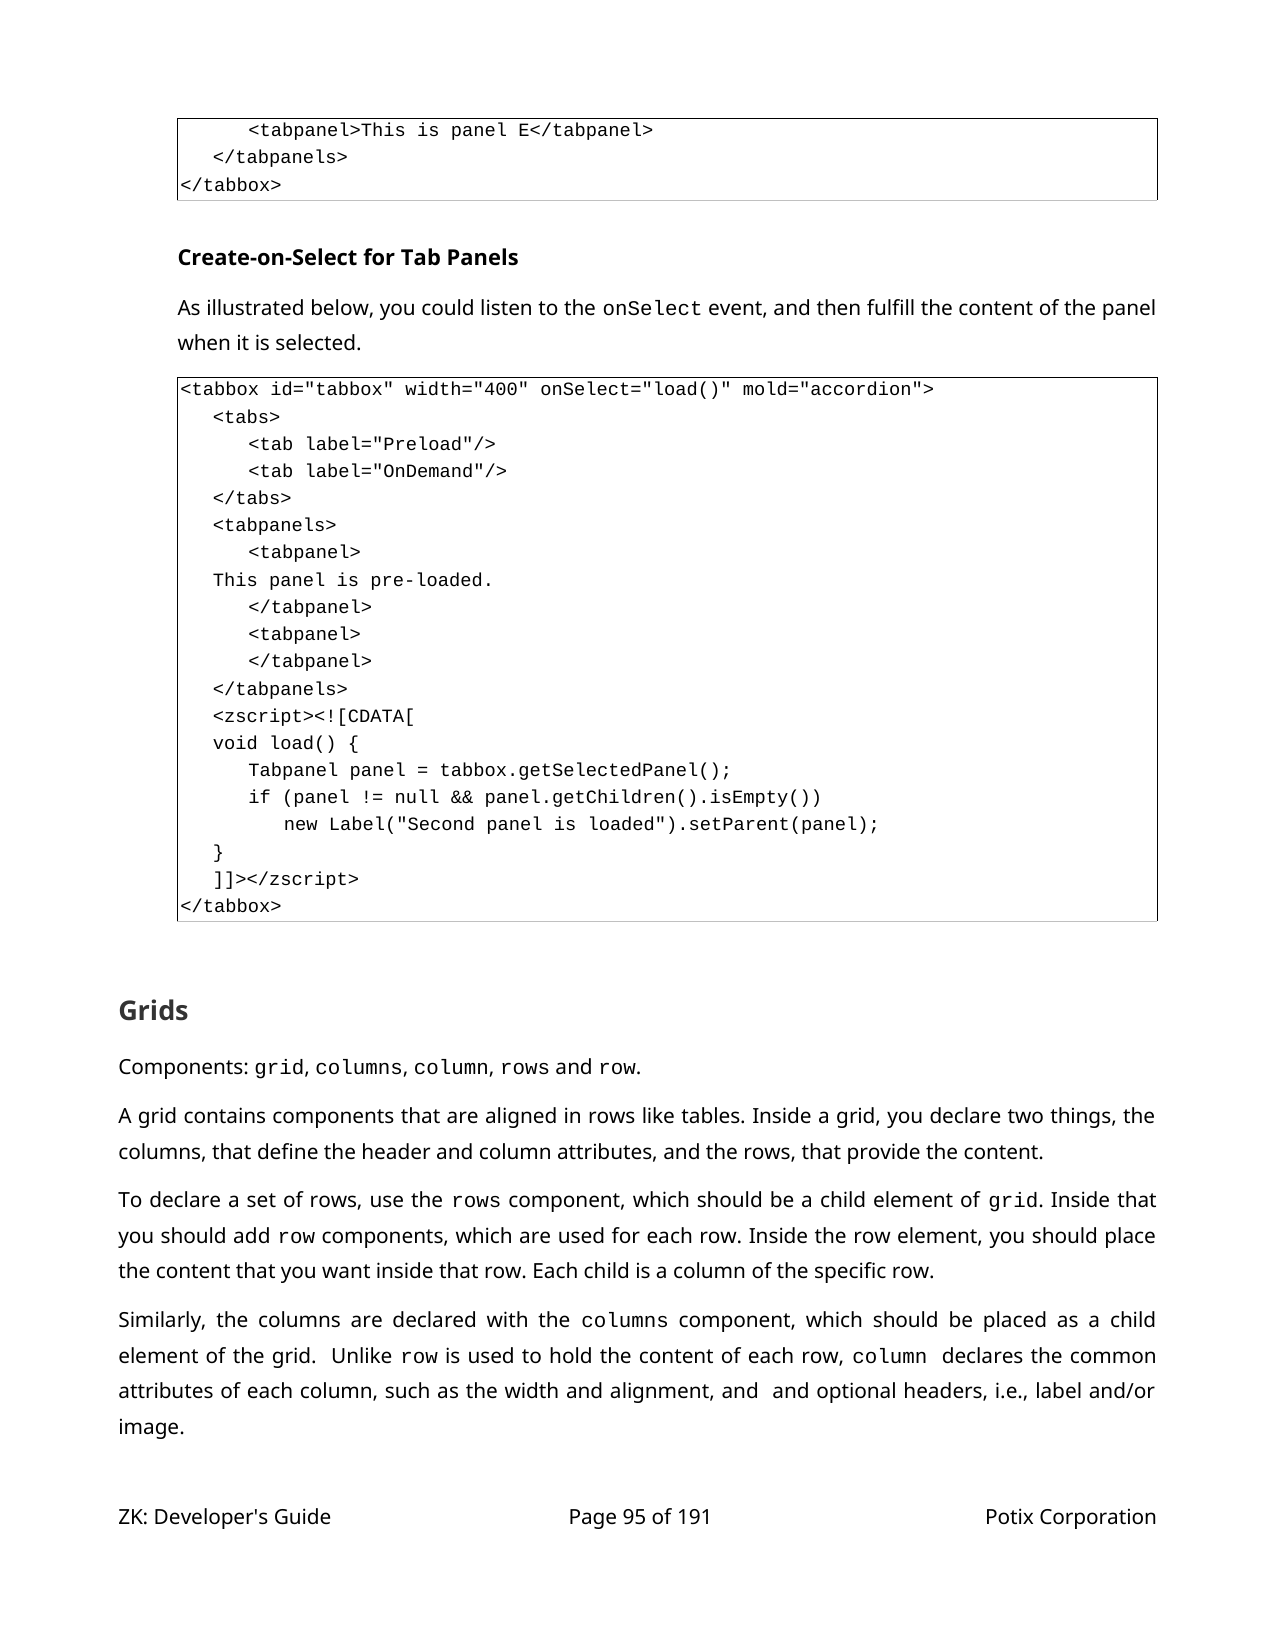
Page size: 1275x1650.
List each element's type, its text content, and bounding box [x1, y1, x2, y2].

text To declare a set of rows, use the rows component, which should be a child element of grid. Inside that you should add row components, which are used for each row. Inside the row element, you should place the content that you want inside that row. Each child is a column of the specific row. [118, 1186, 1157, 1285]
text Similarly, the columns are declared with the columns component, which should be placed as a child element of the grid. Unlike row is used to hold the content of each row, column declares the common attributes of each column, such as the width and alignment, and and optional headers, i.e., label and/or image. [118, 1306, 1157, 1440]
text </tabpanel> [178, 649, 1157, 673]
text void load() { [178, 731, 1157, 755]
text new Label("Second panel is loaded").setParent(panel); [178, 812, 1157, 837]
text <zscript><![CDATA[ [178, 703, 1157, 728]
text </tabpanels> [178, 676, 1157, 701]
text </tabpanel> [178, 595, 1157, 619]
text Components: grid, columns, column, rows and row. [118, 1052, 1157, 1081]
text <tabbox id="tabbox" width="400" onSelect="load()" mold="accordion"> [178, 378, 1157, 402]
text ]]></zscript> [178, 867, 1157, 891]
text <tabpanel> [178, 540, 1157, 565]
text Tabpanel panel = tabbox.getSelectedPanel(); [178, 758, 1157, 782]
text } [178, 839, 1157, 864]
text </tabbox> [178, 172, 1157, 200]
text <tabs> [178, 404, 1157, 429]
text <tab label="OnDemand"/> [178, 459, 1157, 483]
text <tabpanels> [178, 513, 1157, 537]
text This panel is pre-loaded. [178, 568, 1157, 592]
text </tabbox> [178, 894, 1157, 921]
subtitle Create-on-Select for Tab Panels [177, 242, 1157, 272]
text </tabs> [178, 486, 1157, 510]
text <tabpanel> [178, 622, 1157, 646]
text A grid contains components that are aligned in rows like tables. Inside a grid, you declare two things, the columns, that define the header and column attributes, and the rows, that provide the content. [118, 1102, 1157, 1165]
text As illustrated below, you could listen to the onSelect event, and then fulfill the content of the panel when it is selected. [177, 293, 1157, 357]
text <tabpanel>This is panel E</tabpanel> [178, 119, 1157, 142]
text if (panel != null && panel.getChildren().isEmpty()) [178, 785, 1157, 809]
subtitle Grids [118, 992, 1157, 1029]
text </tabpanels> [178, 145, 1157, 169]
text <tab label="Preload"/> [178, 432, 1157, 456]
